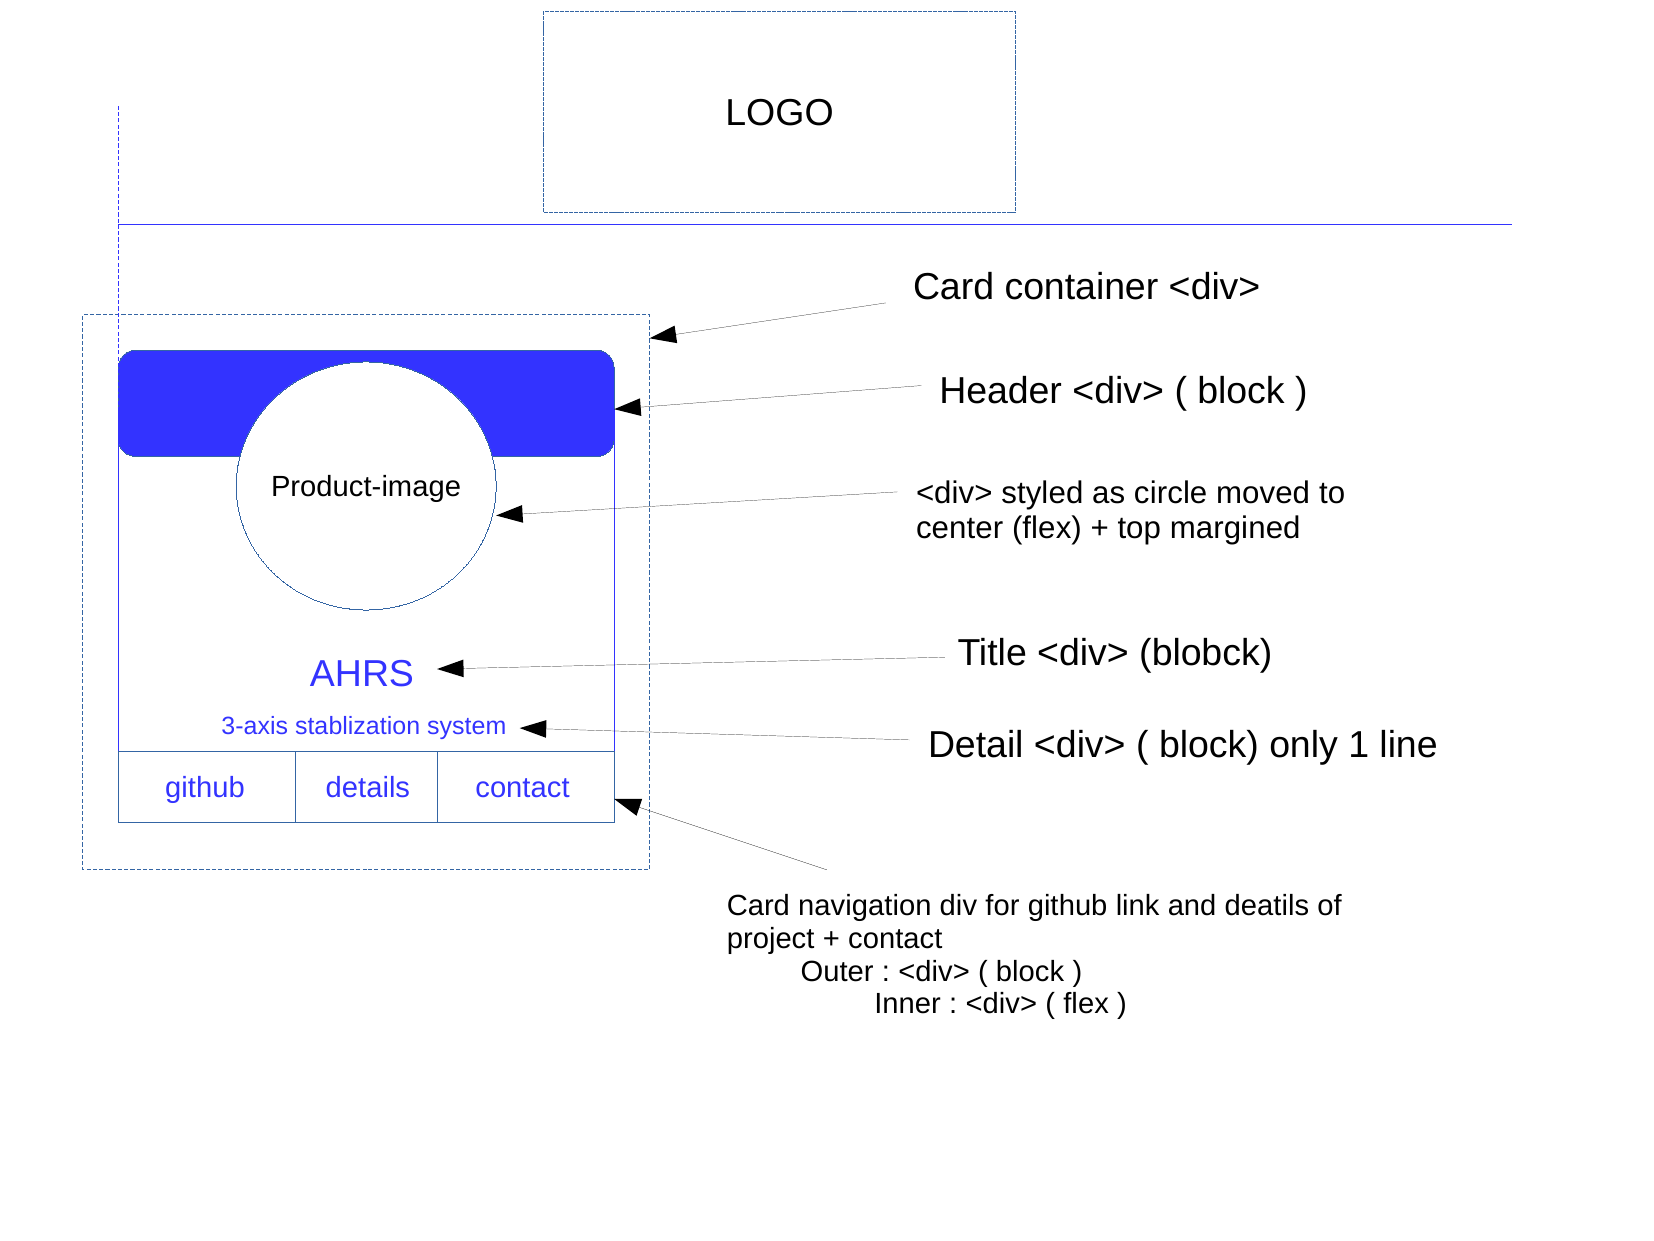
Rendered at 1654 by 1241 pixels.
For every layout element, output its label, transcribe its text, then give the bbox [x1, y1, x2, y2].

text_box Card navigation div for github link and deatils of project + contact Outer : <div> ( block ) Inner : <div> ( flex ) [712, 881, 1359, 1028]
text_box Detail <div> ( block) only 1 line [913, 716, 1453, 774]
text_box Card container <div> [898, 257, 1276, 315]
text_box [615, 665, 650, 731]
text_box github [150, 763, 260, 812]
text_box Title <div> (blobck) [942, 624, 1288, 681]
text_box AHRS [118, 645, 615, 704]
text_box details [310, 763, 426, 811]
text_box <div> styled as circle moved to center (flex) + top margined [901, 468, 1370, 553]
text_box [615, 407, 650, 508]
text_box [615, 507, 650, 664]
text_box 3-axis stablization system [118, 704, 615, 751]
text_box Header <div> ( block ) [924, 361, 1323, 419]
text_box Product-image [236, 361, 497, 611]
text_box LOGO [543, 11, 1016, 213]
text_box [82, 314, 650, 870]
text_box contact [460, 763, 586, 811]
